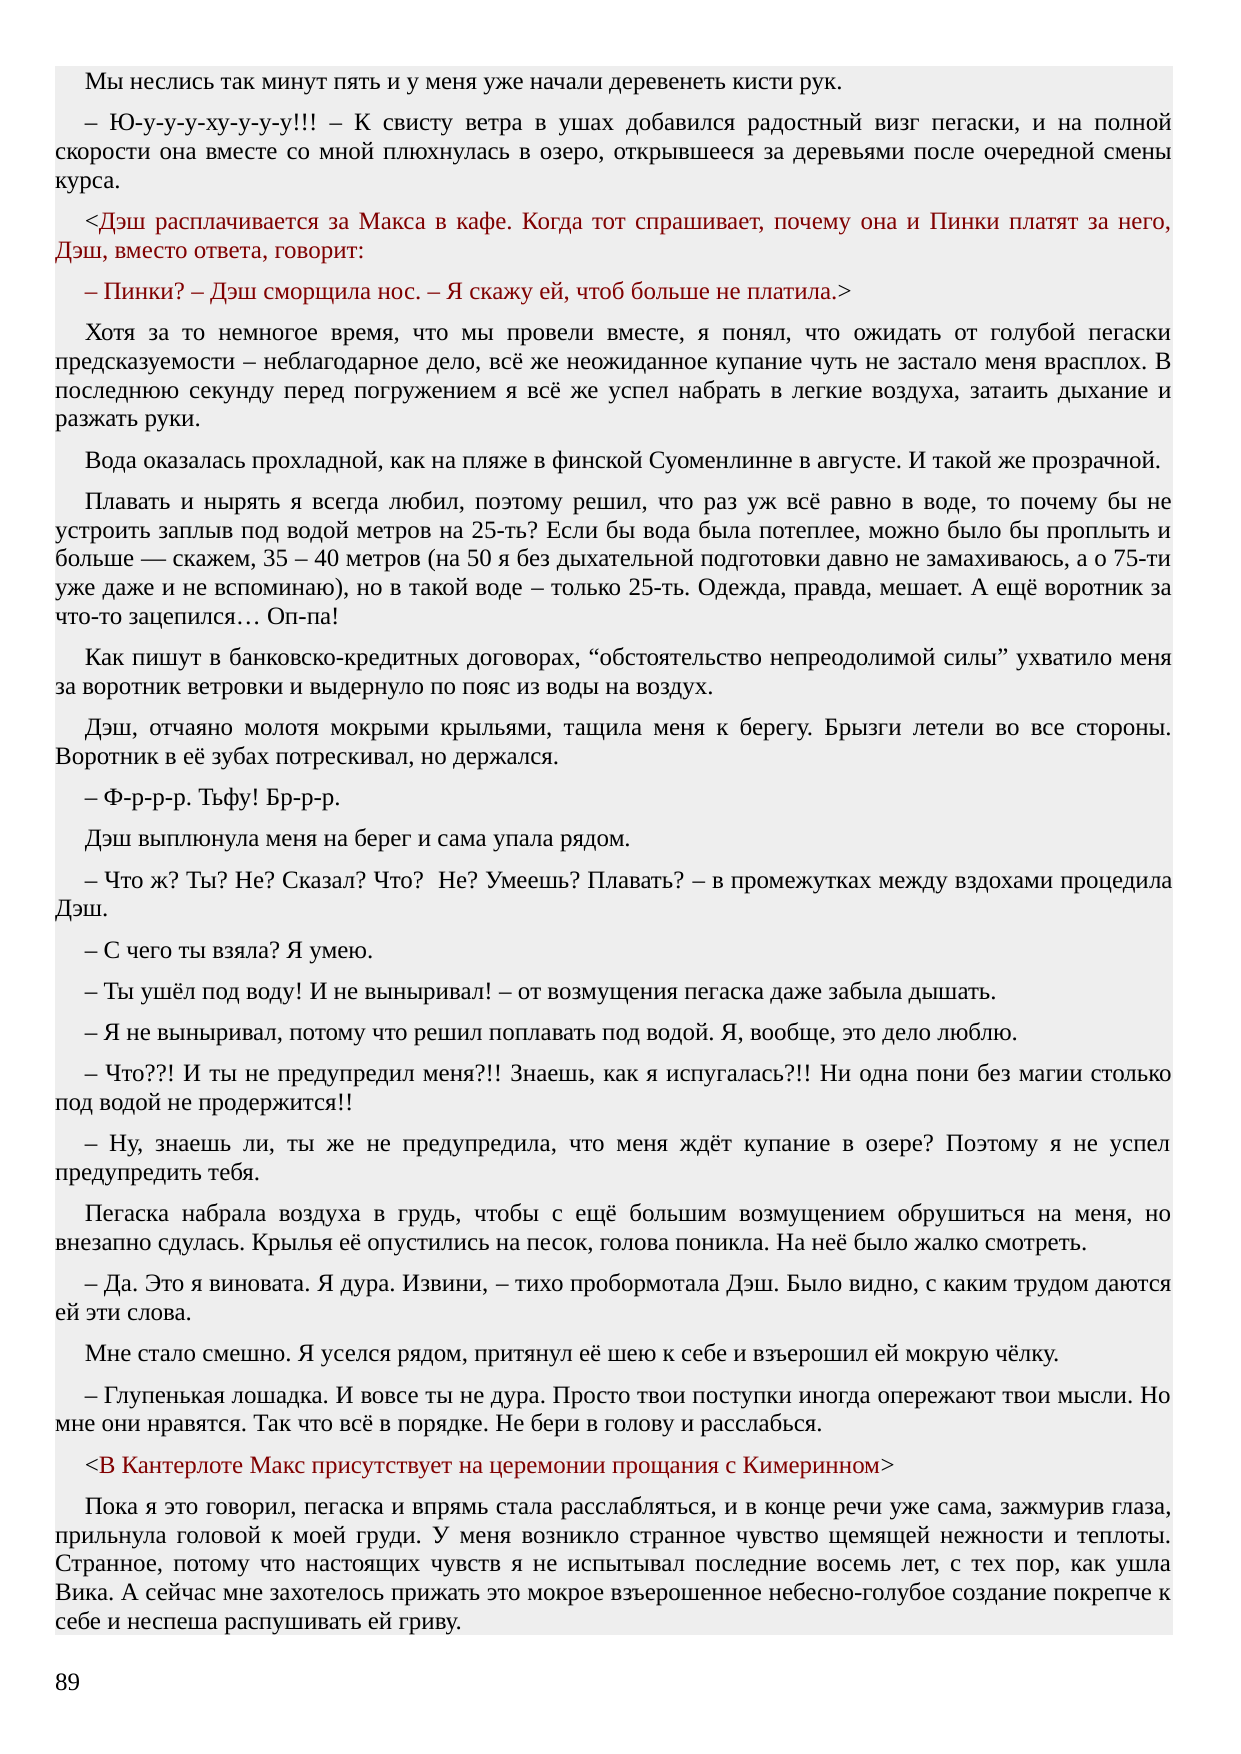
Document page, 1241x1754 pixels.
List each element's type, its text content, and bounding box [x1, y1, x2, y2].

text Плавать и нырять я всегда любил, поэтому решил, что раз уж всё равно в воде, то почему бы не устроить заплыв под водой метров на 25-ть? Если бы вода была потеплее, можно было бы проплыть и больше — скажем, 35 – 40 метров (на 50 я без дыхательной подготовки давно не замахиваюсь, а о 75-ти уже даже и не вспоминаю), но в такой воде – только 25-ть. Одежда, правда, мешает. А ещё воротник за что-то зацепился… Оп-па! [55, 486, 1173, 630]
text Мне стало смешно. Я уселся рядом, притянул её шею к себе и взъерошил ей мокрую чёлку. [55, 1338, 1173, 1367]
text – Ну, знаешь ли, ты же не предупредила, что меня ждёт купание в озере? Поэтому я не успел предупредить тебя. [55, 1128, 1173, 1186]
text Вода оказалась прохладной, как на пляже в финской Суоменлинне в августе. И такой же прозрачной. [55, 445, 1173, 473]
text – Ф-р-р-р. Тьфу! Бр-р-р. [55, 782, 1173, 811]
text Дэш выплюнула меня на берег и сама упала рядом. [55, 823, 1173, 852]
text <В Кантерлоте Макс присутствует на церемонии прощания с Кимеринном> [55, 1450, 1173, 1478]
text Дэш, отчаяно молотя мокрыми крыльями, тащила меня к берегу. Брызги летели во все стороны. Воротник в её зубах потрескивал, но держался. [55, 712, 1173, 770]
text Пегаска набрала воздуха в грудь, чтобы с ещё большим возмущением обрушиться на меня, но внезапно сдулась. Крылья её опустились на песок, голова поникла. На неё было жалко смотреть. [55, 1198, 1173, 1256]
text Хотя за то немногое время, что мы провели вместе, я понял, что ожидать от голубой пегаски предсказуемости – неблагодарное дело, всё же неожиданное купание чуть не застало меня врасплох. В последнюю секунду перед погружением я всё же успел набрать в легкие воздуха, затаить дыхание и разжать руки. [55, 317, 1173, 432]
text <Дэш расплачивается за Макса в кафе. Когда тот спрашивает, почему она и Пинки платят за него, Дэш, вместо ответа, говорит: [55, 206, 1173, 263]
text – Что??! И ты не предупредил меня?!! Знаешь, как я испугалась?!! Ни одна пони без магии столько под водой не продержится!! [55, 1058, 1173, 1116]
text – Ю-у-у-у-ху-у-у-у!!! – К свисту ветра в ушах добавился радостный визг пегаски, и на полной скорости она вместе со мной плюхнулась в озеро, открывшееся за деревьями после очередной смены курса. [55, 107, 1173, 193]
text Мы неслись так минут пять и у меня уже начали деревенеть кисти рук. [55, 66, 1173, 95]
text – Глупенькая лошадка. И вовсе ты не дура. Просто твои поступки иногда опережают твои мысли. Но мне они нравятся. Так что всё в порядке. Не бери в голову и расслабься. [55, 1380, 1173, 1437]
text Как пишут в банковско-кредитных договорах, “обстоятельство непреодолимой силы” ухватило меня за воротник ветровки и выдернуло по пояс из воды на воздух. [55, 642, 1173, 700]
text – Ты ушёл под воду! И не выныривал! – от возмущения пегаска даже забыла дышать. [55, 976, 1173, 1005]
text – Да. Это я виновата. Я дура. Извини, – тихо пробормотала Дэш. Было видно, с каким трудом даются ей эти слова. [55, 1268, 1173, 1326]
text – Что ж? Ты? Не? Сказал? Что? Не? Умеешь? Плавать? – в промежутках между вздохами процедила Дэш. [55, 865, 1173, 922]
text – С чего ты взяла? Я умею. [55, 935, 1173, 963]
text – Пинки? – Дэш сморщила нос. – Я скажу ей, чтоб больше не платила.> [55, 276, 1173, 305]
text – Я не выныривал, потому что решил поплавать под водой. Я, вообще, это дело люблю. [55, 1017, 1173, 1046]
text Пока я это говорил, пегаска и впрямь стала расслабляться, и в конце речи уже сама, зажмурив глаза, прильнула головой к моей груди. У меня возникло странное чувство щемящей нежности и теплоты. Странное, потому что настоящих чувств я не испытывал последние восемь лет, с тех пор, как ушла Вика. А сейчас мне захотелось прижать это мокрое взъерошенное небесно-голубое создание покрепче к себе и неспеша распушивать ей гриву. [55, 1491, 1173, 1635]
